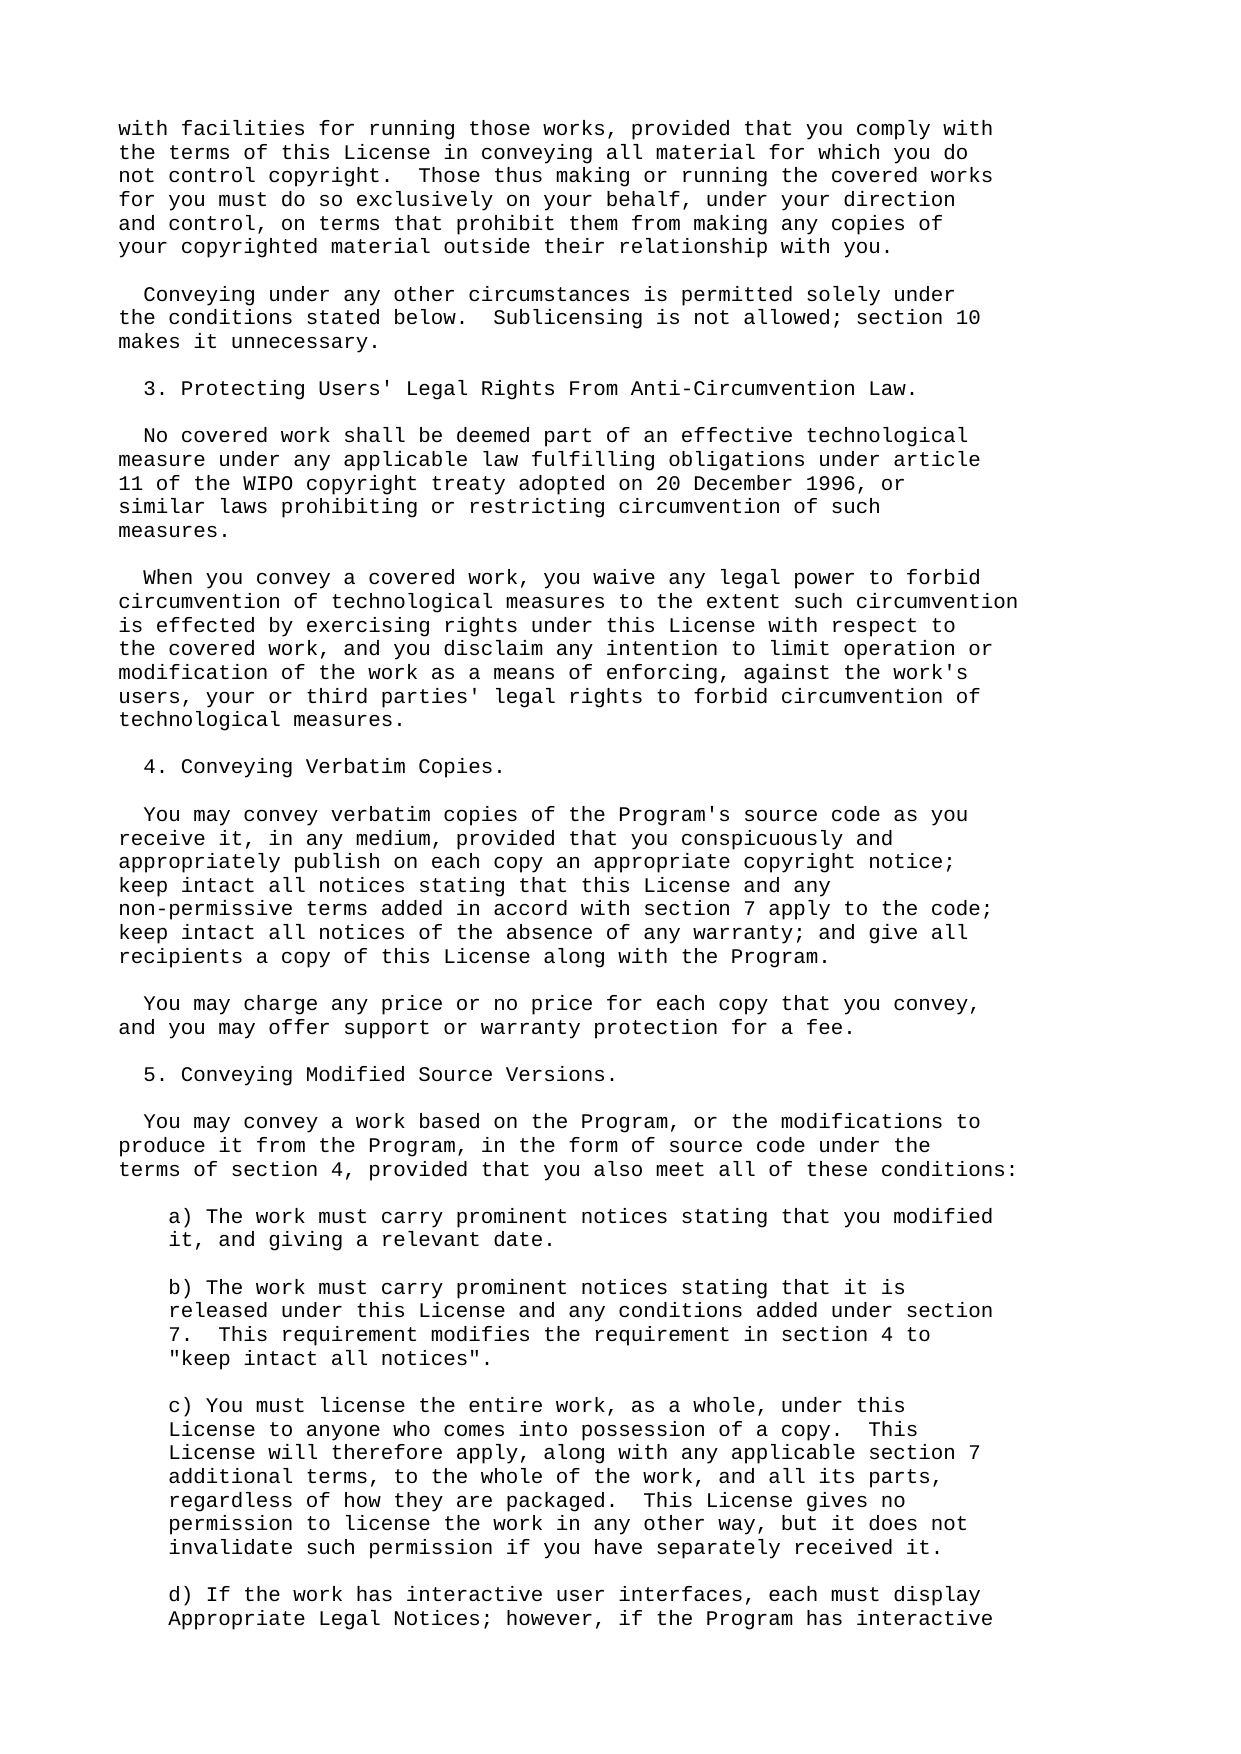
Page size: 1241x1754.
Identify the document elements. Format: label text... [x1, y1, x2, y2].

text users, your or third parties' legal rights to forbid circumvention of [118, 686, 1122, 709]
text technological measures. [118, 709, 1122, 733]
text makes it unnecessary. [118, 331, 1122, 354]
text "keep intact all notices". [118, 1348, 1122, 1371]
text not control copyright. Those thus making or running the covered works [118, 165, 1122, 189]
text appropriately publish on each copy an appropriate copyright notice; [118, 851, 1122, 875]
text permission to license the work in any other way, but it does not [118, 1513, 1122, 1537]
text measure under any applicable law fulfilling obligations under article [118, 449, 1122, 473]
text terms of section 4, provided that you also meet all of these conditions: [118, 1158, 1122, 1182]
text 11 of the WIPO copyright treaty adopted on 20 December 1996, or [118, 473, 1122, 496]
text No covered work shall be deemed part of an effective technological [118, 426, 1122, 449]
text Conveying under any other circumstances is permitted solely under [118, 284, 1122, 307]
text c) You must license the entire work, as a whole, under this [118, 1395, 1122, 1419]
text b) The work must carry prominent notices stating that it is [118, 1277, 1122, 1300]
text a) The work must carry prominent notices stating that you modified [118, 1206, 1122, 1229]
text and you may offer support or warranty protection for a fee. [118, 1017, 1122, 1040]
text the terms of this License in conveying all material for which you do [118, 142, 1122, 165]
text 5. Conveying Modified Source Versions. [118, 1064, 1122, 1088]
text circumvention of technological measures to the extent such circumvention [118, 591, 1122, 615]
text recipients a copy of this License along with the Program. [118, 946, 1122, 969]
text modification of the work as a means of enforcing, against the work's [118, 662, 1122, 686]
text You may convey verbatim copies of the Program's source code as you [118, 804, 1122, 827]
text produce it from the Program, in the form of source code under the [118, 1135, 1122, 1158]
text and control, on terms that prohibit them from making any copies of [118, 213, 1122, 236]
text is effected by exercising rights under this License with respect to [118, 615, 1122, 638]
text for you must do so exclusively on your behalf, under your direction [118, 189, 1122, 213]
text You may charge any price or no price for each copy that you convey, [118, 993, 1122, 1017]
text 3. Protecting Users' Legal Rights From Anti-Circumvention Law. [118, 378, 1122, 402]
text You may convey a work based on the Program, or the modifications to [118, 1111, 1122, 1135]
text 7. This requirement modifies the requirement in section 4 to [118, 1324, 1122, 1348]
text invalidate such permission if you have separately received it. [118, 1537, 1122, 1561]
text When you convey a covered work, you waive any legal power to forbid [118, 567, 1122, 591]
text License will therefore apply, along with any applicable section 7 [118, 1442, 1122, 1466]
text similar laws prohibiting or restricting circumvention of such [118, 496, 1122, 520]
text released under this License and any conditions added under section [118, 1300, 1122, 1324]
text non-permissive terms added in accord with section 7 apply to the code; [118, 898, 1122, 922]
text regardless of how they are packaged. This License gives no [118, 1489, 1122, 1513]
text Appropriate Legal Notices; however, if the Program has interactive [118, 1608, 1122, 1631]
text 4. Conveying Verbatim Copies. [118, 757, 1122, 780]
text with facilities for running those works, provided that you comply with [118, 118, 1122, 142]
text it, and giving a relevant date. [118, 1229, 1122, 1253]
text receive it, in any medium, provided that you conspicuously and [118, 827, 1122, 851]
text your copyrighted material outside their relationship with you. [118, 236, 1122, 260]
text measures. [118, 520, 1122, 544]
text d) If the work has interactive user interfaces, each must display [118, 1584, 1122, 1608]
text the covered work, and you disclaim any intention to limit operation or [118, 638, 1122, 662]
text the conditions stated below. Sublicensing is not allowed; section 10 [118, 307, 1122, 331]
text additional terms, to the whole of the work, and all its parts, [118, 1466, 1122, 1489]
text License to anyone who comes into possession of a copy. This [118, 1419, 1122, 1442]
text keep intact all notices stating that this License and any [118, 875, 1122, 898]
text keep intact all notices of the absence of any warranty; and give all [118, 922, 1122, 946]
